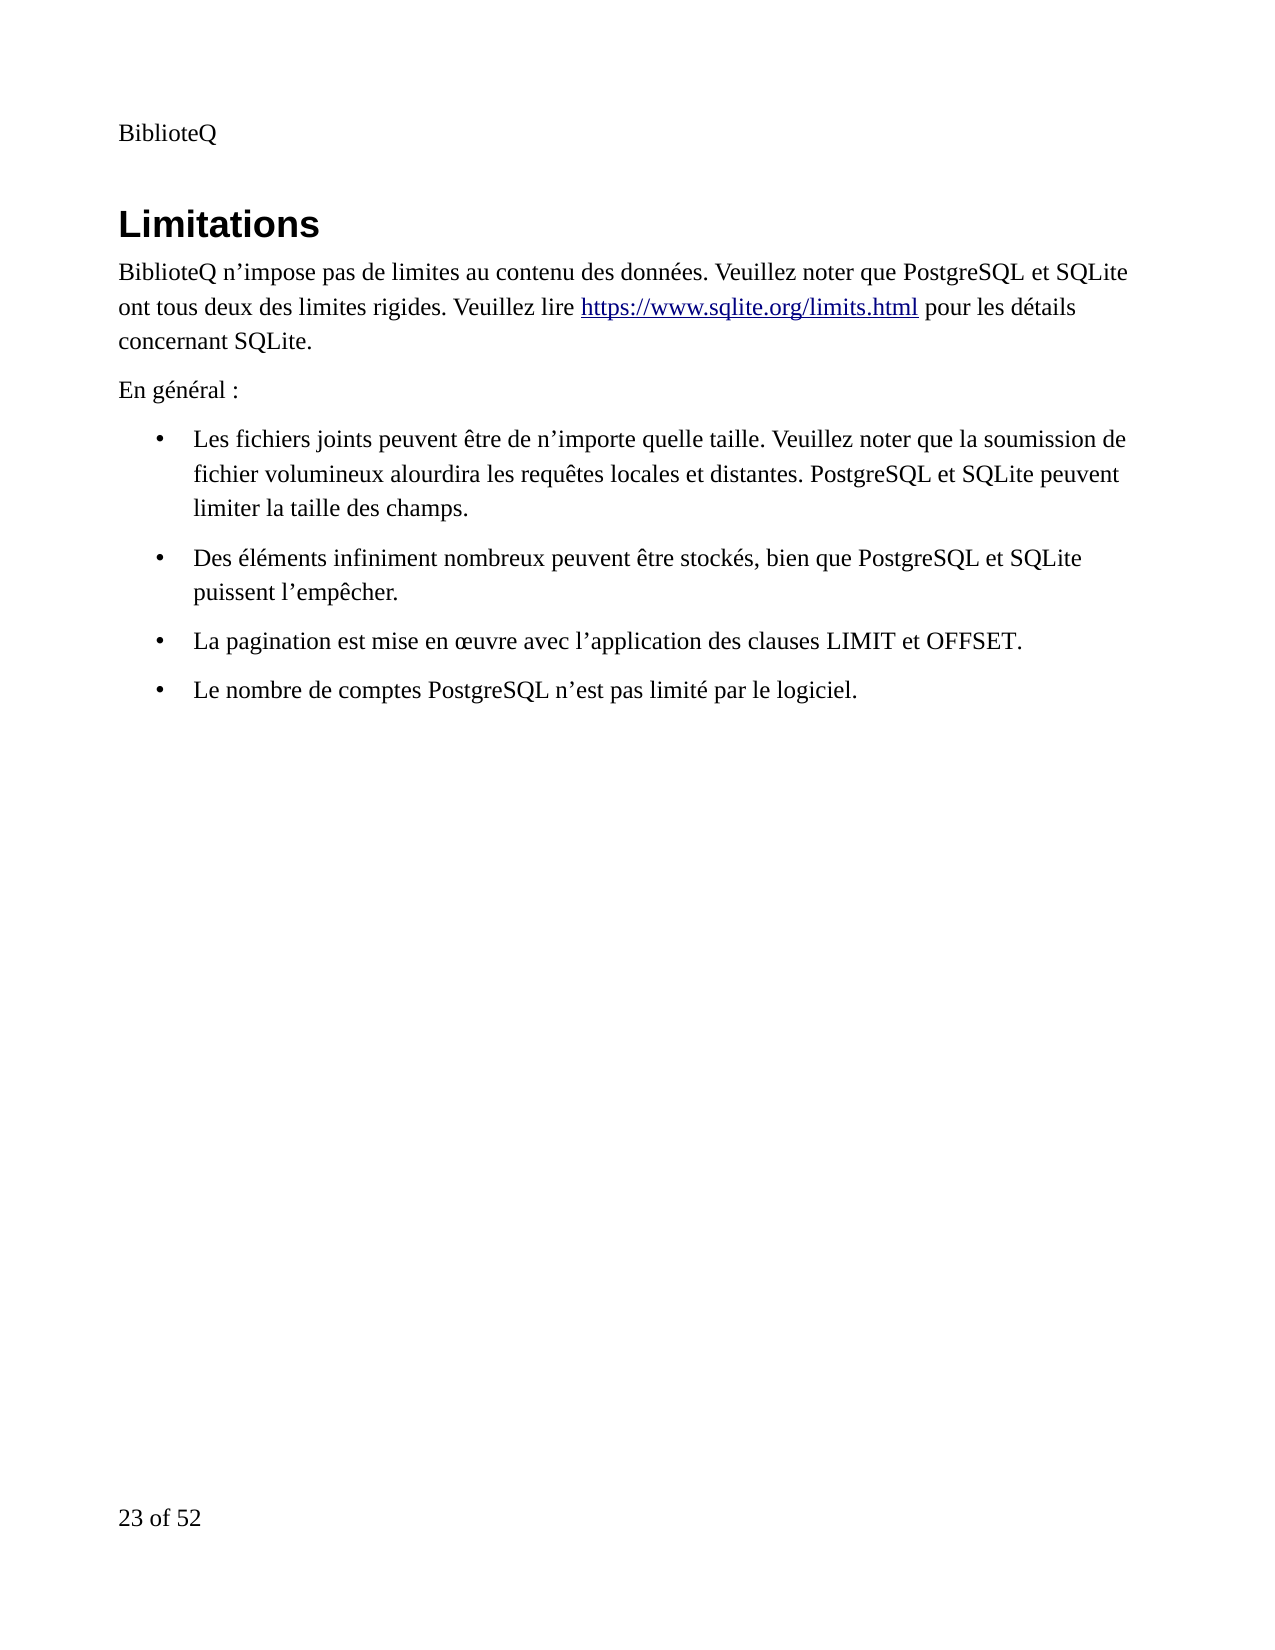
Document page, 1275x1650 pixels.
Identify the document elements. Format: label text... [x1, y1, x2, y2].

text BiblioteQ n’impose pas de limites au contenu des données. Veuillez noter que PostgreSQL et SQLite ont tous deux des limites rigides. Veuillez lire https://www.sqlite.org/limits.html pour les détails concernant SQLite. [118, 257, 1157, 355]
list Des éléments infiniment nombreux peuvent être stockés, bien que PostgreSQL et SQLite puissent l’empêcher. [156, 543, 1157, 606]
subtitle Limitations [118, 201, 1157, 245]
list La pagination est mise en œuvre avec l’application des clauses LIMIT et OFFSET. [156, 626, 1157, 655]
list Les fichiers joints peuvent être de n’importe quelle taille. Veuillez noter que la soumission de fichier volumineux alourdira les requêtes locales et distantes. PostgreSQL et SQLite peuvent limiter la taille des champs. [156, 424, 1157, 522]
text En général : [118, 376, 1157, 404]
list Le nombre de comptes PostgreSQL n’est pas limité par le logiciel. [156, 675, 1157, 704]
